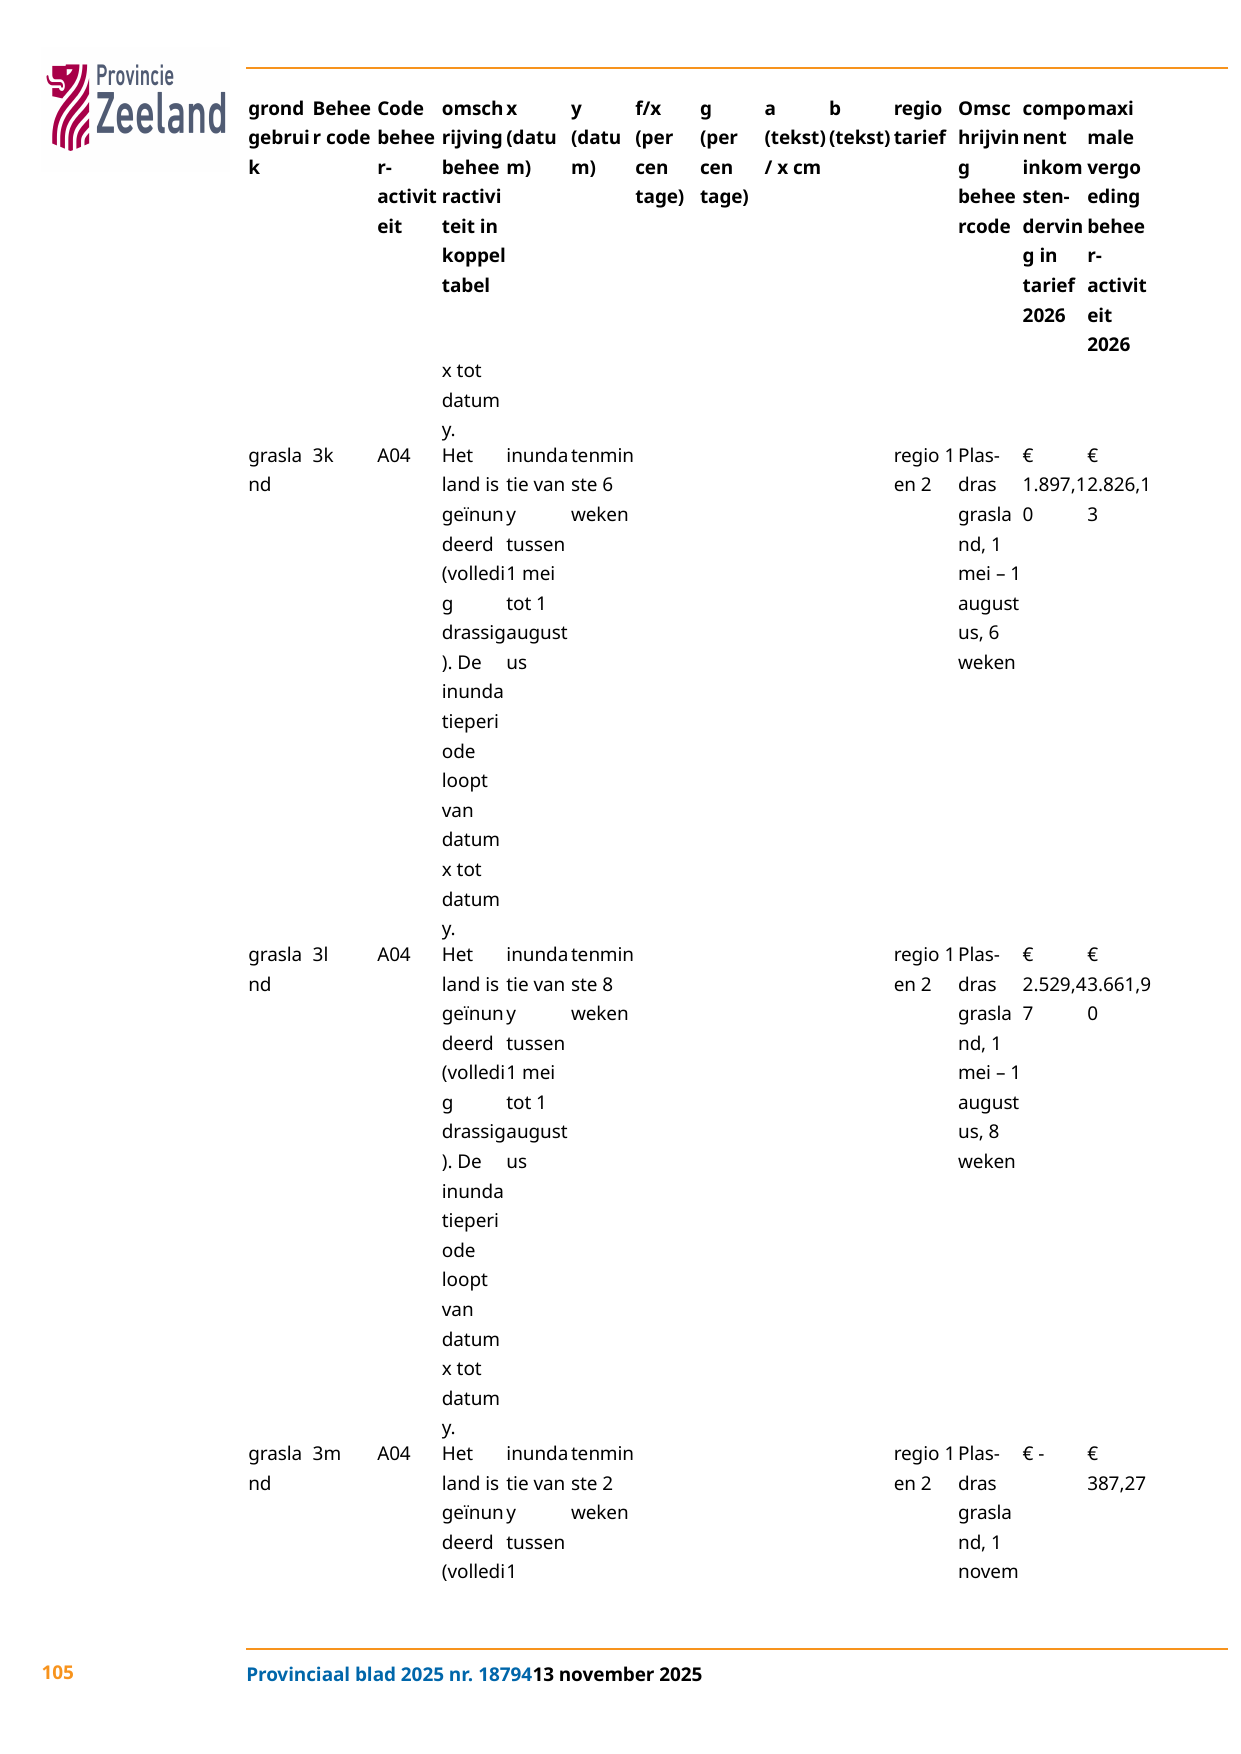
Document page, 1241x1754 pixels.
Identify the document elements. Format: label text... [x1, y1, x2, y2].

table_cell 3l [313, 941, 377, 1440]
table_header f/x (per cen tage) [635, 95, 700, 357]
table_cell 3k [313, 442, 377, 941]
table_cell [1023, 357, 1087, 442]
table_header regio tarief [894, 95, 958, 357]
table_cell grasland [248, 941, 312, 1440]
table_cell [313, 357, 377, 442]
table_cell Het land is geïnundeerd (volledig drassig). De inundatieperiode loopt van datum x tot datum y. [442, 941, 506, 1440]
table_cell Het land is geïnundeerd (volledi [442, 1440, 506, 1584]
table_cell A04 [377, 941, 442, 1440]
table_header maximale vergoeding beheer-activiteit 2026 [1087, 95, 1152, 357]
table_cell € 1.897,10 [1023, 442, 1087, 941]
table_cell x tot datum y. [442, 357, 506, 442]
table_cell [958, 357, 1022, 442]
table_header omschrijving beheeractiviteit in koppeltabel [442, 95, 506, 357]
table_cell [894, 357, 958, 442]
table_cell Plas-dras grasland, 1 mei – 1 augustus, 8 weken [958, 941, 1022, 1440]
table_cell [829, 357, 893, 442]
table_cell [700, 941, 764, 1440]
table_cell tenminste 8 weken [571, 941, 635, 1440]
table_cell [248, 357, 312, 442]
table_header Code beheer-activiteit [377, 95, 442, 357]
table_cell regio 1 en 2 [894, 941, 958, 1440]
table_cell € 2.826,13 [1087, 442, 1152, 941]
table_header Beheer code [313, 95, 377, 357]
table_cell regio 1 en 2 [894, 442, 958, 941]
table_header y (datum) [571, 95, 635, 357]
table_header Omschrijving beheercode [958, 95, 1022, 357]
table_cell [764, 941, 829, 1440]
table_cell [764, 442, 829, 941]
table_cell grasland [248, 1440, 312, 1584]
table_header component inkomsten-derving in tarief 2026 [1023, 95, 1087, 357]
table_cell A04 [377, 1440, 442, 1584]
table_cell regio 1 en 2 [894, 1440, 958, 1584]
table_header x (datum) [506, 95, 571, 357]
table_cell [829, 941, 893, 1440]
table_header g (per cen tage) [700, 95, 764, 357]
table_cell [1087, 357, 1152, 442]
table_cell [700, 1440, 764, 1584]
table_cell € 387,27 [1087, 1440, 1152, 1584]
table_cell tenminste 2 weken [571, 1440, 635, 1584]
table_cell [829, 1440, 893, 1584]
table_header b (tekst) [829, 95, 893, 357]
table_cell € 2.529,47 [1023, 941, 1087, 1440]
table_cell [764, 357, 829, 442]
table_cell [635, 1440, 700, 1584]
table_cell A04 [377, 442, 442, 941]
table_cell inundatie van y tussen 1 mei tot 1 augustus [506, 442, 571, 941]
table_cell inundatie van y tussen 1 [506, 1440, 571, 1584]
table_cell € - [1023, 1440, 1087, 1584]
table_cell 3m [313, 1440, 377, 1584]
table_cell [506, 357, 571, 442]
table_cell Plas-dras grasland, 1 mei – 1 augustus, 6 weken [958, 442, 1022, 941]
table_cell [571, 357, 635, 442]
table_cell € 3.661,90 [1087, 941, 1152, 1440]
table_cell [635, 442, 700, 941]
picture [41, 47, 231, 172]
table_cell [764, 1440, 829, 1584]
table_header a (tekst) / x cm [764, 95, 829, 357]
table_cell [829, 442, 893, 941]
table_cell [635, 357, 700, 442]
table_cell Plas-dras grasland, 1 novem [958, 1440, 1022, 1584]
table_cell Het land is geïnundeerd (volledig drassig). De inundatieperiode loopt van datum x tot datum y. [442, 442, 506, 941]
table_cell [700, 357, 764, 442]
table_cell [377, 357, 442, 442]
table_cell tenminste 6 weken [571, 442, 635, 941]
table_header grond gebruik [248, 95, 312, 357]
table_cell [635, 941, 700, 1440]
table_cell inundatie van y tussen 1 mei tot 1 augustus [506, 941, 571, 1440]
table_cell grasland [248, 442, 312, 941]
table_cell [700, 442, 764, 941]
